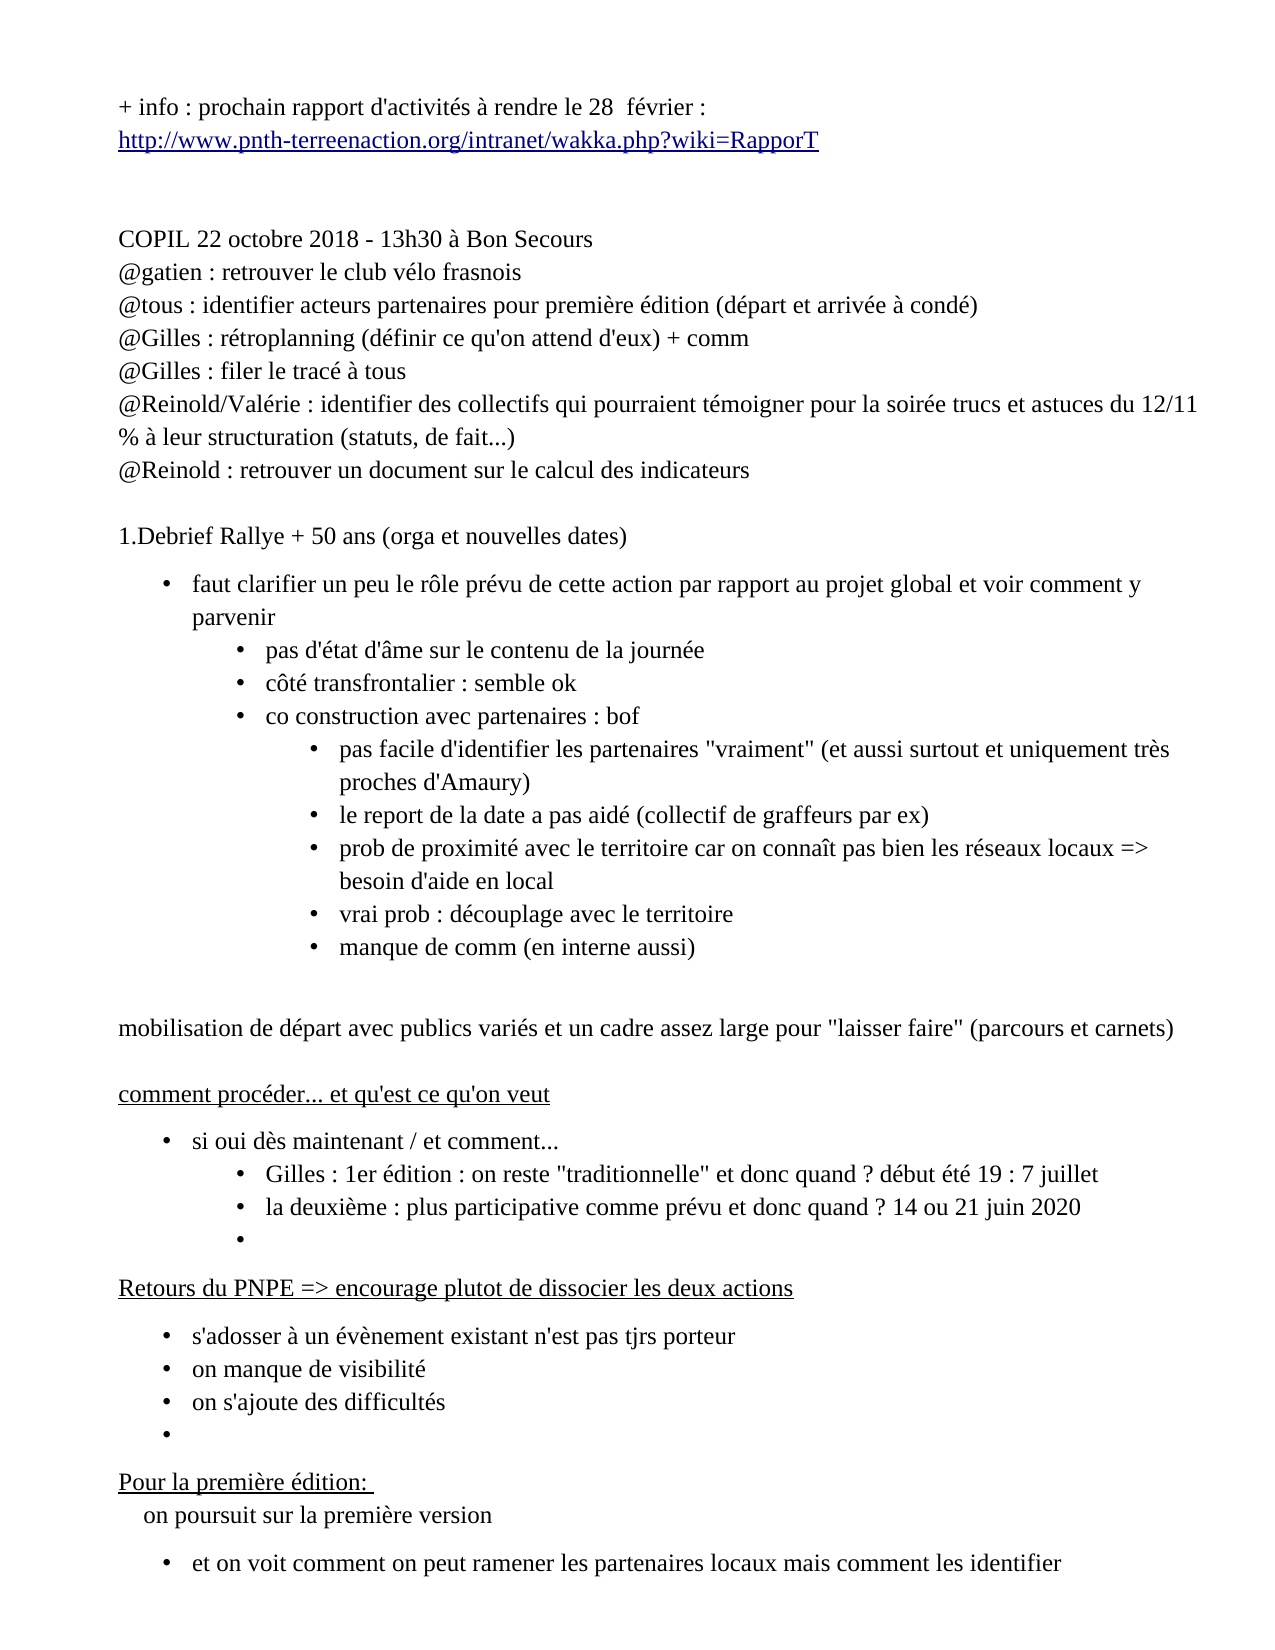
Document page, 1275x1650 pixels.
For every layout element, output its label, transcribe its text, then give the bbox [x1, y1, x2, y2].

list co construction avec partenaires : bof [236, 701, 1216, 730]
text Pour la première édition: on poursuit sur la première version [118, 1467, 1216, 1529]
list vrai prob : découplage avec le territoire [309, 899, 1216, 928]
list si oui dès maintenant / et comment... [162, 1126, 1216, 1155]
list faut clarifier un peu le rôle prévu de cette action par rapport au projet global et voir comment y parvenir [162, 569, 1216, 631]
list le report de la date a pas aidé (collectif de graffeurs par ex) [309, 800, 1216, 829]
list côté transfrontalier : semble ok [236, 668, 1216, 697]
list Gilles : 1er édition : on reste "traditionnelle" et donc quand ? début été 19 : 7 juillet [236, 1159, 1216, 1188]
list on manque de visibilité [162, 1354, 1216, 1382]
list pas facile d'identifier les partenaires "vraiment" (et aussi surtout et uniquement très proches d'Amaury) [309, 734, 1216, 796]
text mobilisation de départ avec publics variés et un cadre assez large pour "laisser faire" (parcours et carnets) comment procéder... et qu'est ce qu'on veut [118, 980, 1216, 1108]
list on s'ajoute des difficultés [162, 1387, 1216, 1416]
text + info : prochain rapport d'activités à rendre le 28 février : http://www.pnth-terreenaction.org/intranet/wakka.php?wiki=RapporT COPIL 22 octobre 2018 - 13h30 à Bon Secours @gatien : retrouver le club vélo frasnois @tous : identifier acteurs partenaires pour première édition (départ et arrivée à condé) @Gilles : rétroplanning (définir ce qu'on attend d'eux) + comm @Gilles : filer le tracé à tous @Reinold/Valérie : identifier des collectifs qui pourraient témoigner pour la soirée trucs et astuces du 12/11 % à leur structuration (statuts, de fait...) @Reinold : retrouver un document sur le calcul des indicateurs 1.Debrief Rallye + 50 ans (orga et nouvelles dates) [118, 59, 1216, 550]
list prob de proximité avec le territoire car on connaît pas bien les réseaux locaux => besoin d'aide en local [309, 833, 1216, 895]
list la deuxième : plus participative comme prévu et donc quand ? 14 ou 21 juin 2020 [236, 1192, 1216, 1221]
list et on voit comment on peut ramener les partenaires locaux mais comment les identifier [162, 1548, 1216, 1577]
list pas d'état d'âme sur le contenu de la journée [236, 635, 1216, 664]
text Retours du PNPE => encourage plutot de dissocier les deux actions [118, 1273, 1216, 1302]
list manque de comm (en interne aussi) [309, 932, 1216, 961]
list s'adosser à un évènement existant n'est pas tjrs porteur [162, 1321, 1216, 1349]
